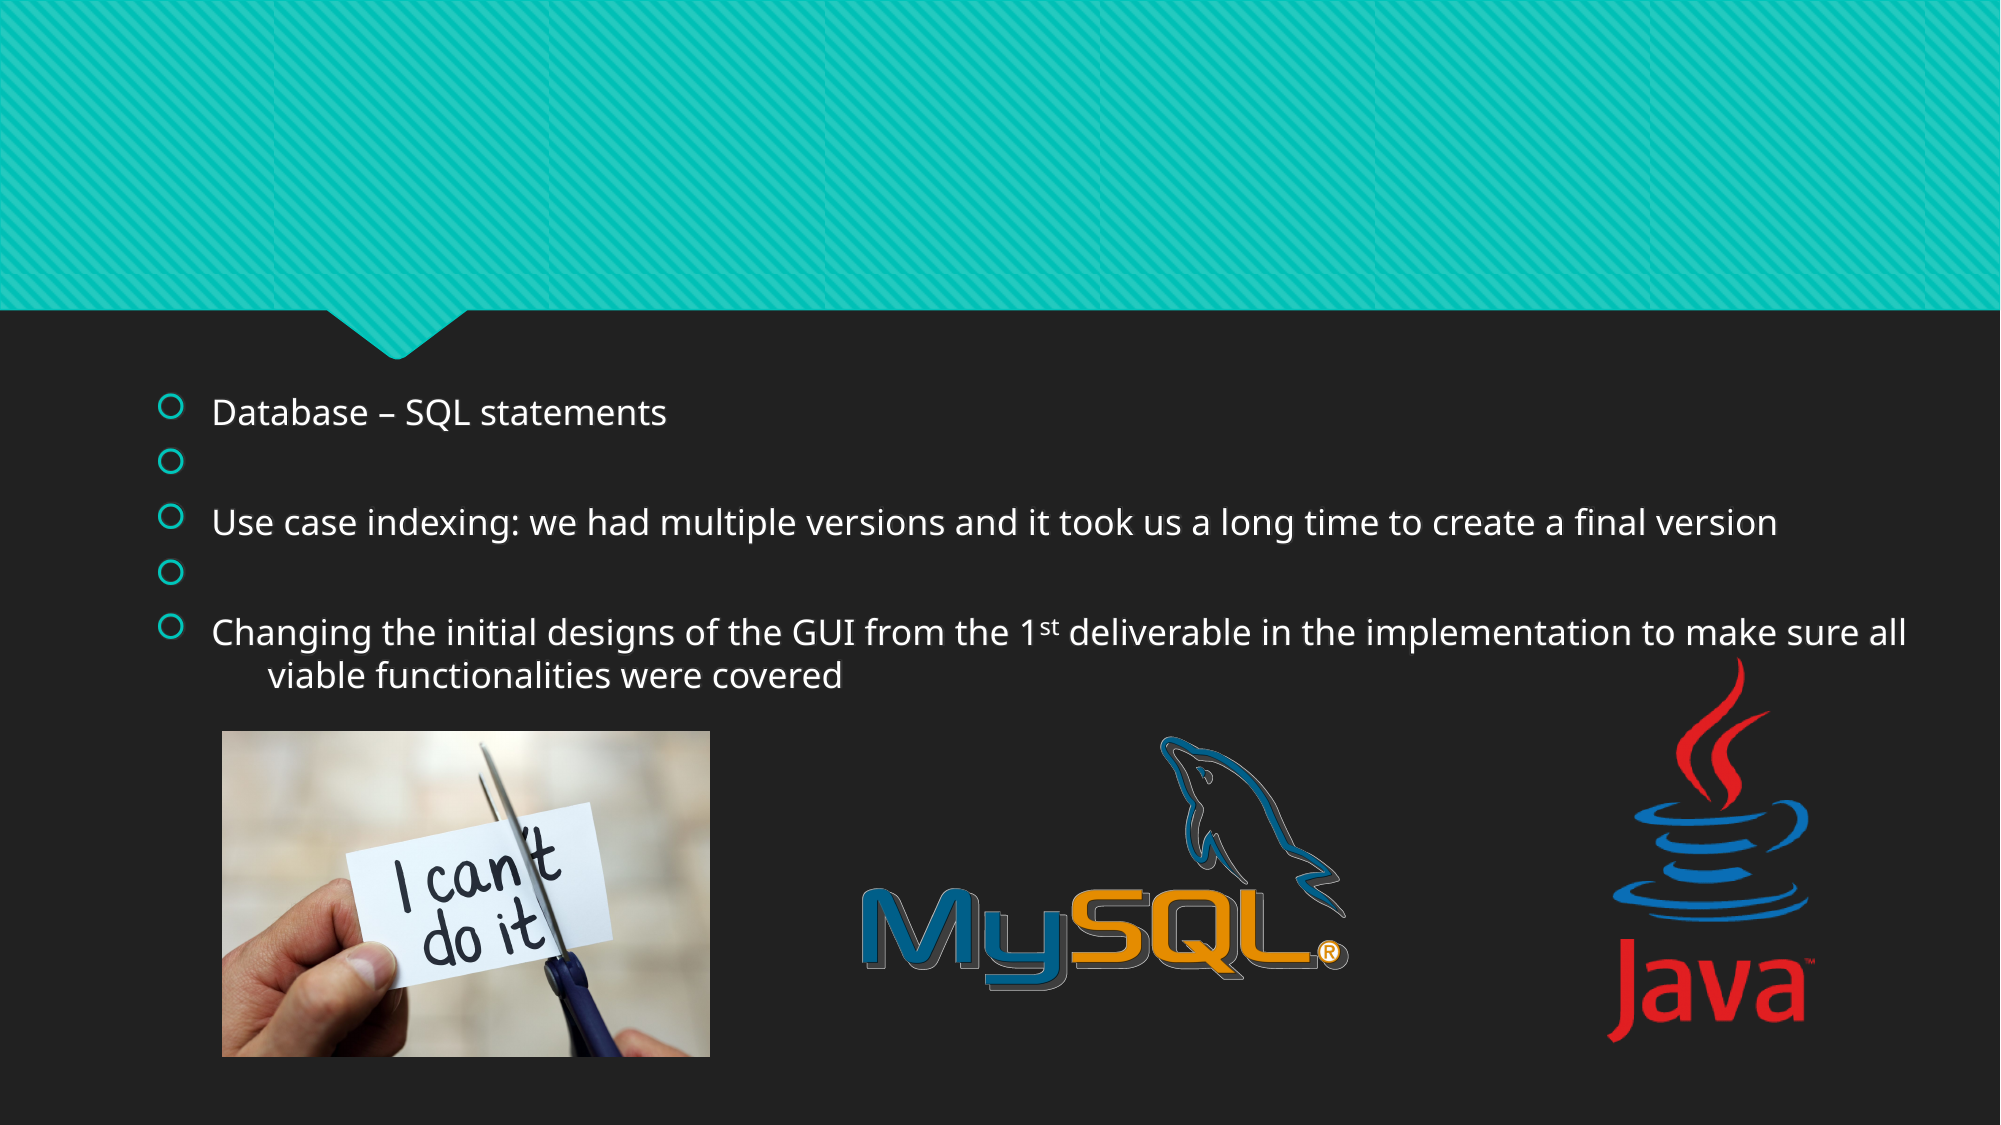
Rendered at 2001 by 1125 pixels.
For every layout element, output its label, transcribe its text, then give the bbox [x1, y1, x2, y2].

list Database – SQL statements Use case indexing: we had multiple versions and it took us a long time to create a final version Changing the initial designs of the GUI from the 1st deliverable in the implementation to make sure all viable functionalities were covered [140, 365, 1929, 721]
picture [1483, 622, 1938, 1077]
picture [222, 731, 710, 1057]
picture [820, 579, 1383, 1125]
